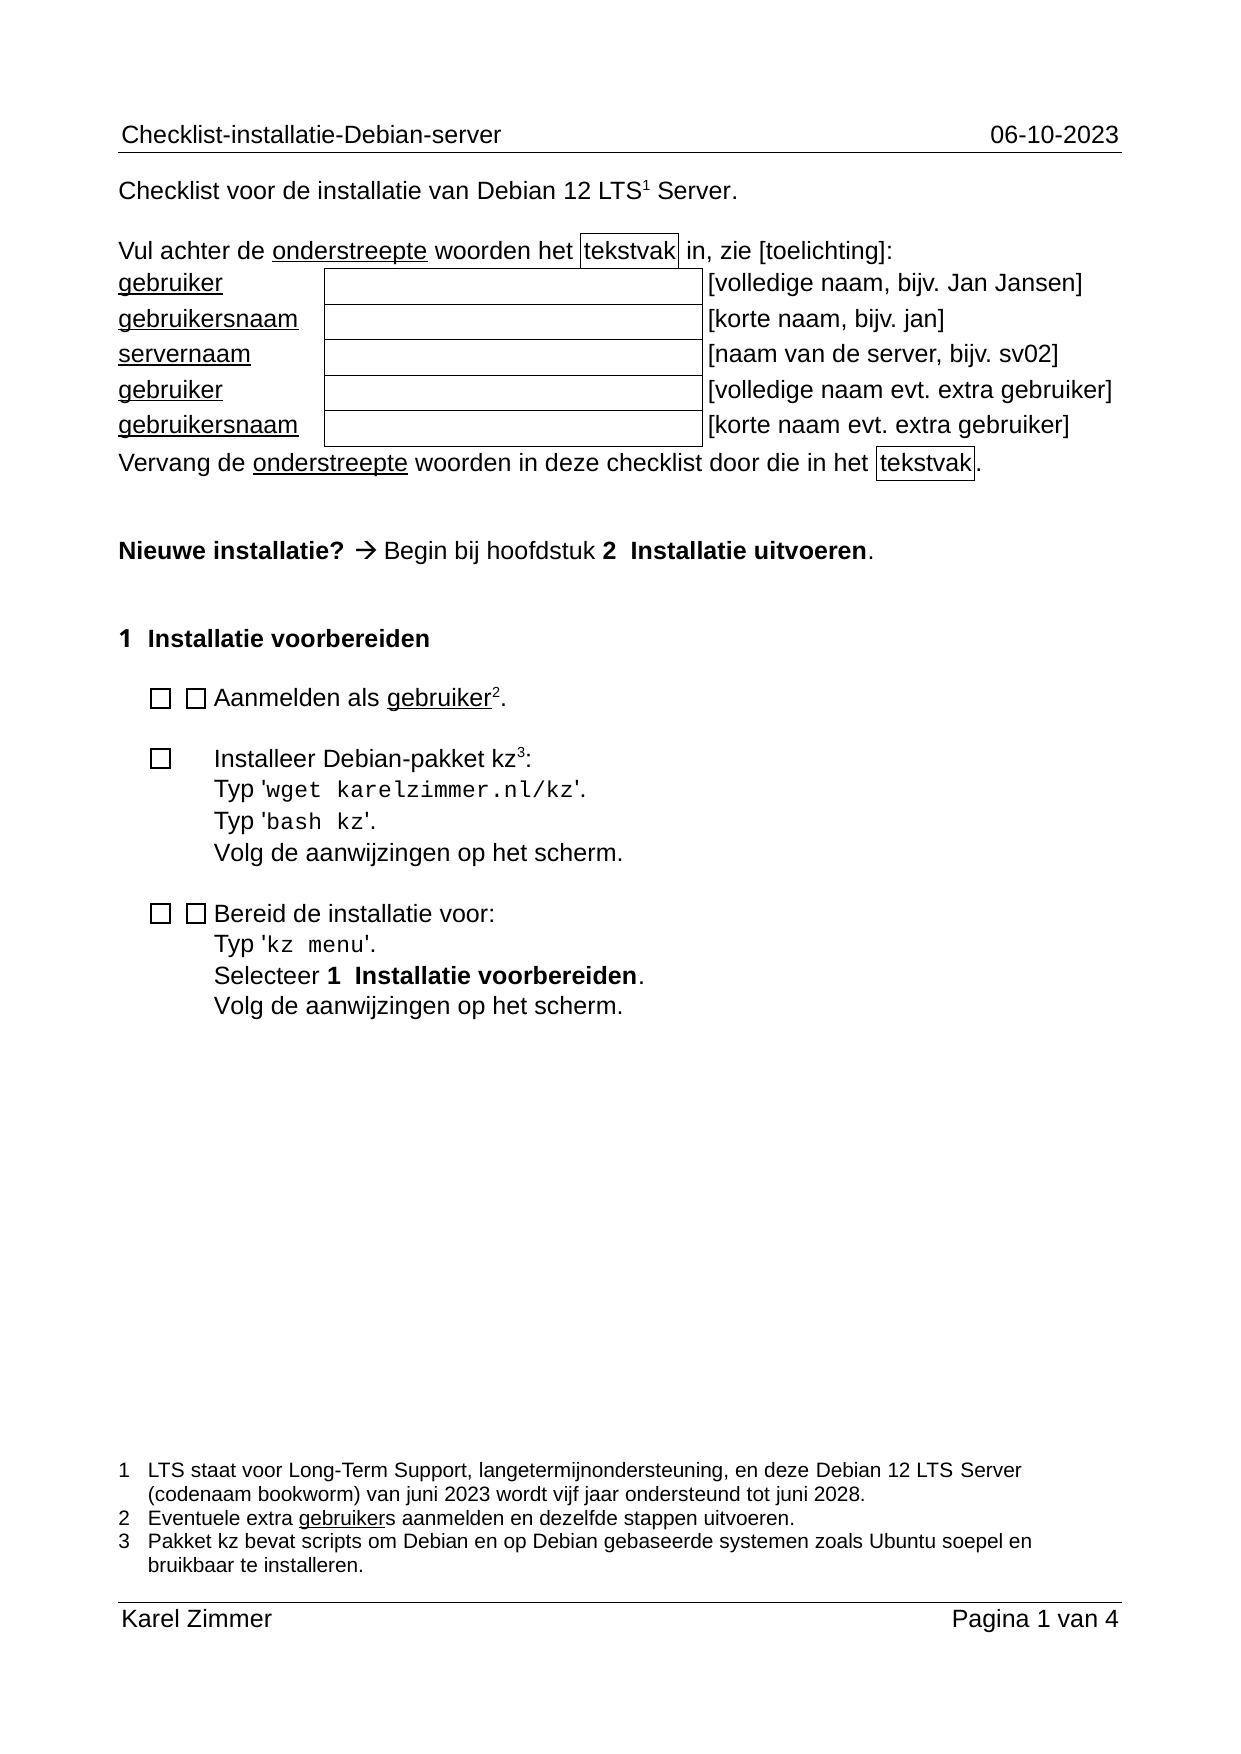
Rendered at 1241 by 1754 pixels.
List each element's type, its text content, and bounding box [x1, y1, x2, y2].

table_header Aanmelden als gebruiker. [213, 683, 1122, 713]
table_cell [118, 929, 142, 961]
table_cell [177, 991, 213, 1021]
text gebruiker [118, 375, 324, 410]
table_cell [118, 713, 142, 744]
list Installatie voorbereiden [118, 621, 1122, 655]
table_cell [118, 838, 142, 868]
text [naam van de server, bijv. sv02] [703, 339, 1122, 375]
table_header [142, 683, 177, 713]
text [volledige naam evt. extra gebruiker] [703, 375, 1122, 410]
text gebruikersnaam [118, 410, 324, 446]
table_cell [177, 838, 213, 868]
table_cell [177, 774, 213, 806]
table_cell [142, 961, 177, 991]
table_cell [177, 806, 213, 838]
text [korte naam evt. extra gebruiker] [703, 410, 1122, 446]
table_cell Selecteer 1 Installatie voorbereiden. [213, 961, 1122, 991]
table_cell [142, 713, 177, 744]
table_cell [118, 898, 142, 929]
text gebruikersnaam [118, 304, 324, 339]
table_cell [177, 744, 213, 774]
table_cell Typ 'bash kz'. [213, 806, 1122, 838]
table_cell [142, 774, 177, 806]
table_cell Volg de aanwijzingen op het scherm. [213, 838, 1122, 868]
table_cell [213, 713, 1122, 744]
table_cell [142, 868, 177, 898]
table_cell [118, 806, 142, 838]
table_cell Typ 'wget karelzimmer.nl/kz'. [213, 774, 1122, 806]
table_cell [213, 868, 1122, 898]
text servernaam [118, 339, 324, 375]
table_cell [177, 898, 213, 929]
text Nieuwe installatie?  Begin bij hoofdstuk 2 Installatie uitvoeren. [118, 537, 1122, 565]
table_cell Volg de aanwijzingen op het scherm. [213, 991, 1122, 1021]
text . [975, 446, 1122, 481]
table_cell [177, 961, 213, 991]
text [volledige naam, bijv. Jan Jansen] [703, 268, 1122, 304]
text Checklist voor de installatie van Debian 12 LTS Server. [118, 177, 1122, 205]
table_cell [142, 838, 177, 868]
table_cell [177, 713, 213, 744]
table_cell [142, 806, 177, 838]
text tekstvak [581, 234, 678, 268]
table_cell [118, 744, 142, 774]
table_cell [118, 961, 142, 991]
text in, zie [toelichting]: [679, 233, 1122, 268]
text gebruiker [118, 268, 324, 304]
text LTS staat voor Long-Term Support, langetermijnondersteuning, en deze Debian 12 LTS Server (codenaam bookworm) van juni 2023 wordt vijf jaar ondersteund tot juni 2028. [118, 1454, 1122, 1506]
table_cell [118, 991, 142, 1021]
table_cell [142, 744, 177, 774]
table_cell Bereid de installatie voor: [213, 898, 1122, 929]
table_header [118, 683, 142, 713]
text [korte naam, bijv. jan] [703, 304, 1122, 339]
table_cell [142, 898, 177, 929]
table_cell Installeer Debian-pakket kz: [213, 744, 1122, 774]
table_header [177, 683, 213, 713]
table_cell [118, 868, 142, 898]
table_cell [177, 868, 213, 898]
text tekstvak [877, 447, 974, 480]
text Vervang de ONDERSTREEPTE woorden in deze checklist door die in het [118, 446, 876, 481]
table_cell Typ 'kz menu'. [213, 929, 1122, 961]
table_cell [142, 991, 177, 1021]
table_cell [142, 929, 177, 961]
table_cell [177, 929, 213, 961]
table_cell [118, 774, 142, 806]
text Vul achter de ONDERSTREEPTE woorden het [118, 233, 580, 268]
